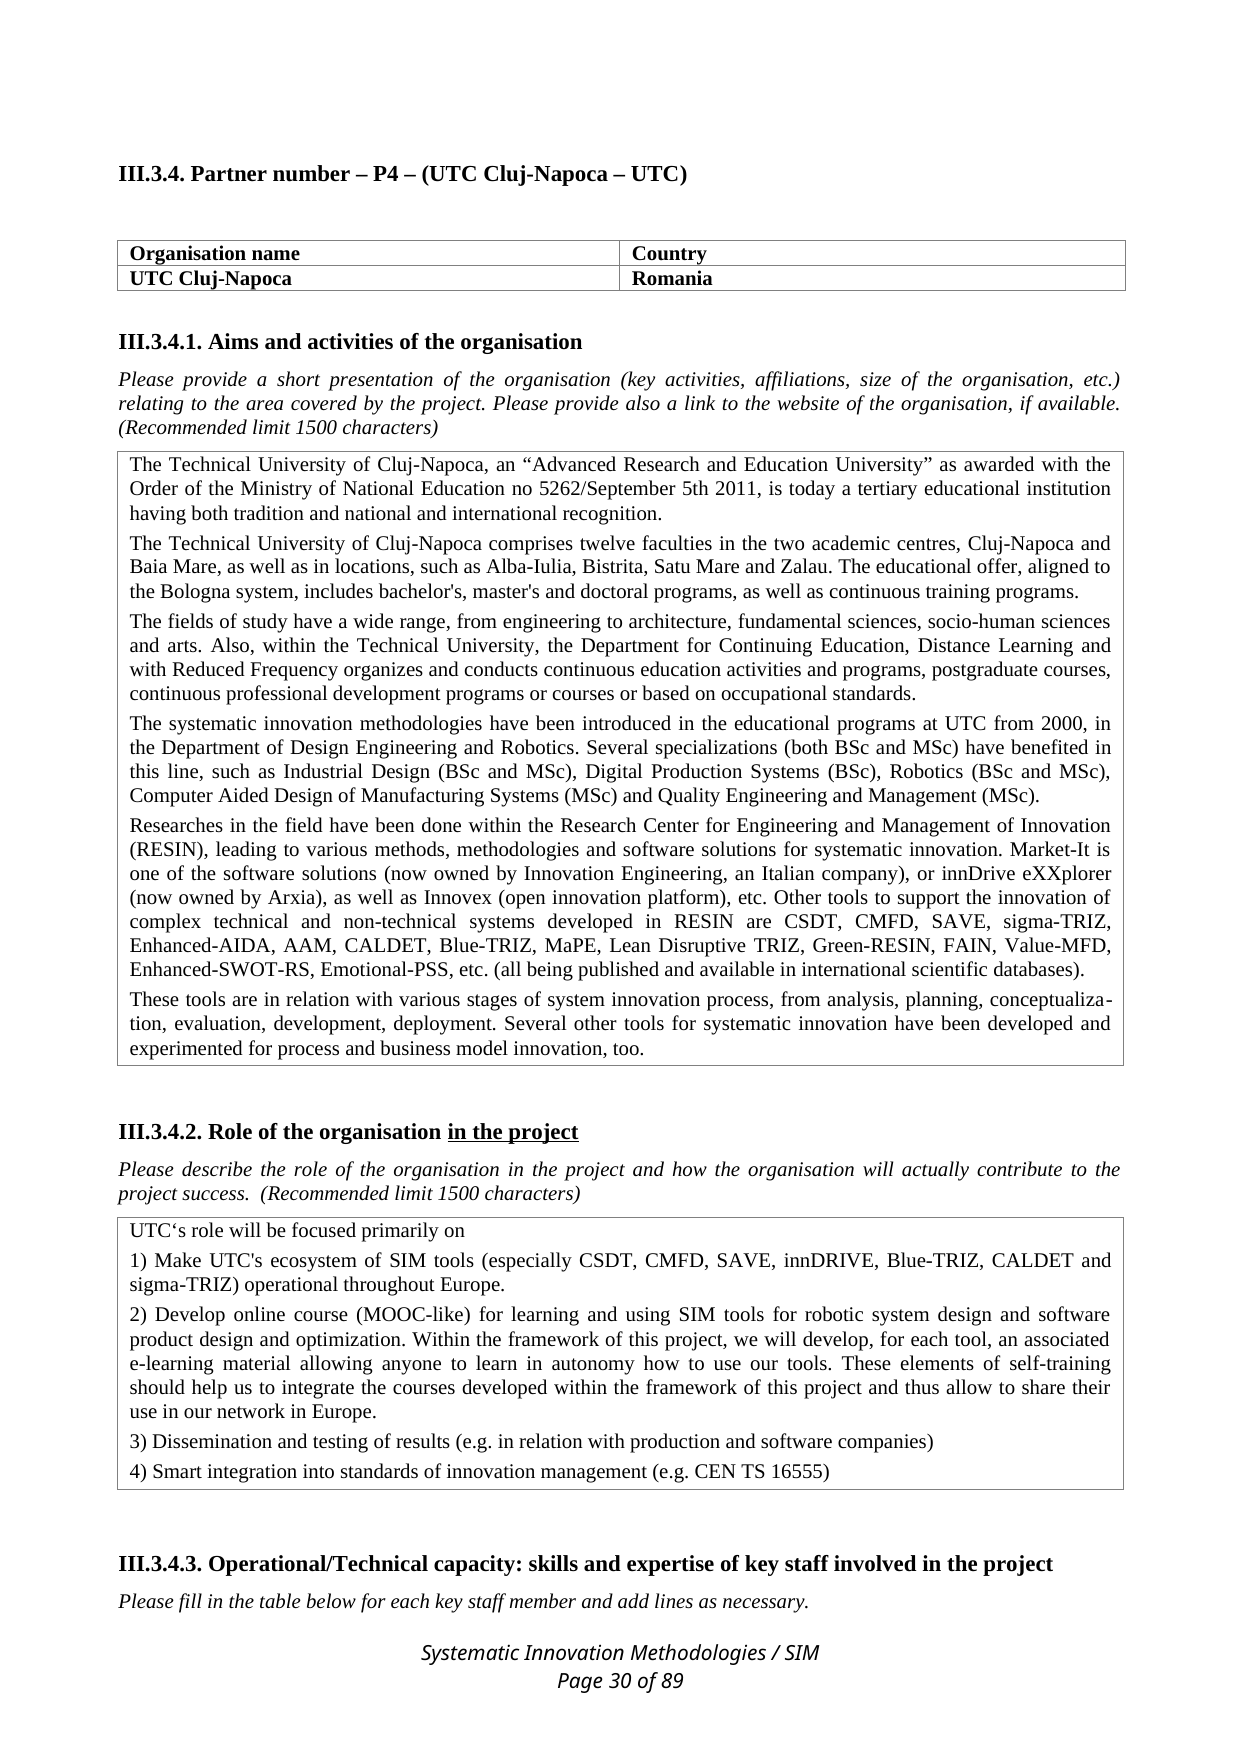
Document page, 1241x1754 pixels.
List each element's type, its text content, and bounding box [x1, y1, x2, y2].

text Please provide a short presentation of the organisation (key activities, affiliations, size of the organisation, etc.) relating to the area covered by the project. Please provide also a link to the website of the organisation, if available. (Recommended limit 1500 characters) [118, 367, 1122, 439]
table_header The Technical University of Cluj-Napoca, an “Advanced Research and Education University” as awarded with the Order of the Ministry of National Education no 5262/September 5th 2011, is today a tertiary educational institution having both tradition and national and international recognition. The Technical University of Cluj-Napoca comprises twelve faculties in the two academic centres, Cluj-Napoca and Baia Mare, as well as in locations, such as Alba-Iulia, Bistrita, Satu Mare and Zalau. The educational offer, aligned to the Bologna system, includes bachelor's, master's and doctoral programs, as well as continuous training programs. The fields of study have a wide range, from engineering to architecture, fundamental sciences, socio-human sciences and arts. Also, within the Technical University, the Department for Continuing Education, Distance Learning and with Reduced Frequency organizes and conducts continuous education activities and programs, postgraduate courses, continuous professional development programs or courses or based on occupational standards. The systematic innovation methodologies have been introduced in the educational programs at UTC from 2000, in the Department of Design Engineering and Robotics. Several specializations (both BSc and MSc) have benefited in this line, such as Industrial Design (BSc and MSc), Digital Production Systems (BSc), Robotics (BSc and MSc), Computer Aided Design of Manufacturing Systems (MSc) and Quality Engineering and Management (MSc). Researches in the field have been done within the Research Center for Engineering and Management of Innovation (RESIN), leading to various methods, methodologies and software solutions for systematic innovation. Market-It is one of the software solutions (now owned by Innovation Engineering, an Italian company), or innDrive eXXplorer (now owned by Arxia), as well as Innovex (open innovation platform), etc. Other tools to support the innovation of complex technical and non-technical systems developed in RESIN are CSDT, CMFD, SAVE, sigma-TRIZ, Enhanced-AIDA, AAM, CALDET, Blue-TRIZ, MaPE, Lean Disruptive TRIZ, Green-RESIN, FAIN, Value-MFD, Enhanced-SWOT-RS, Emotional-PSS, etc. (all being published and available in international scientific databases). These tools are in relation with various stages of system innovation process, from analysis, planning, conceptualiza­tion, evaluation, development, deployment. Several other tools for systematic innovation have been developed and experimented for process and business model innovation, too. [118, 452, 1123, 1065]
text Please describe the role of the organisation in the project and how the organisation will actually contribute to the project success. (Recommended limit 1500 characters) [118, 1157, 1122, 1205]
table_cell UTC Cluj-Napoca [118, 266, 619, 290]
table_header Country [620, 241, 1125, 265]
table_cell Romania [620, 266, 1125, 290]
subtitle III.3.4. Partner number – P4 – (UTC Cluj-Napoca – UTC) [118, 160, 1122, 187]
table_header UTC‘s role will be focused primarily on 1) Make UTC's ecosystem of SIM tools (especially CSDT, CMFD, SAVE, innDRIVE, Blue-TRIZ, CALDET and sigma-TRIZ) operational throughout Europe. 2) Develop online course (MOOC-like) for learning and using SIM tools for robotic system design and software product design and optimization. Within the framework of this project, we will develop, for each tool, an associated e-learning material allowing anyone to learn in autonomy how to use our tools. These elements of self-training should help us to integrate the courses developed within the framework of this project and thus allow to share their use in our network in Europe. 3) Dissemination and testing of results (e.g. in relation with production and software companies) 4) Smart integration into standards of innovation management (e.g. CEN TS 16555) [118, 1218, 1123, 1489]
text III.3.4.1. Aims and activities of the organisation [118, 328, 1122, 354]
table_header Organisation name [118, 241, 619, 265]
text III.3.4.2. Role of the organisation in the project [118, 1118, 1122, 1144]
text Please fill in the table below for each key staff member and add lines as necessary. [118, 1589, 1122, 1613]
text III.3.4.3. Operational/Technical capacity: skills and expertise of key staff involved in the project [118, 1550, 1122, 1577]
